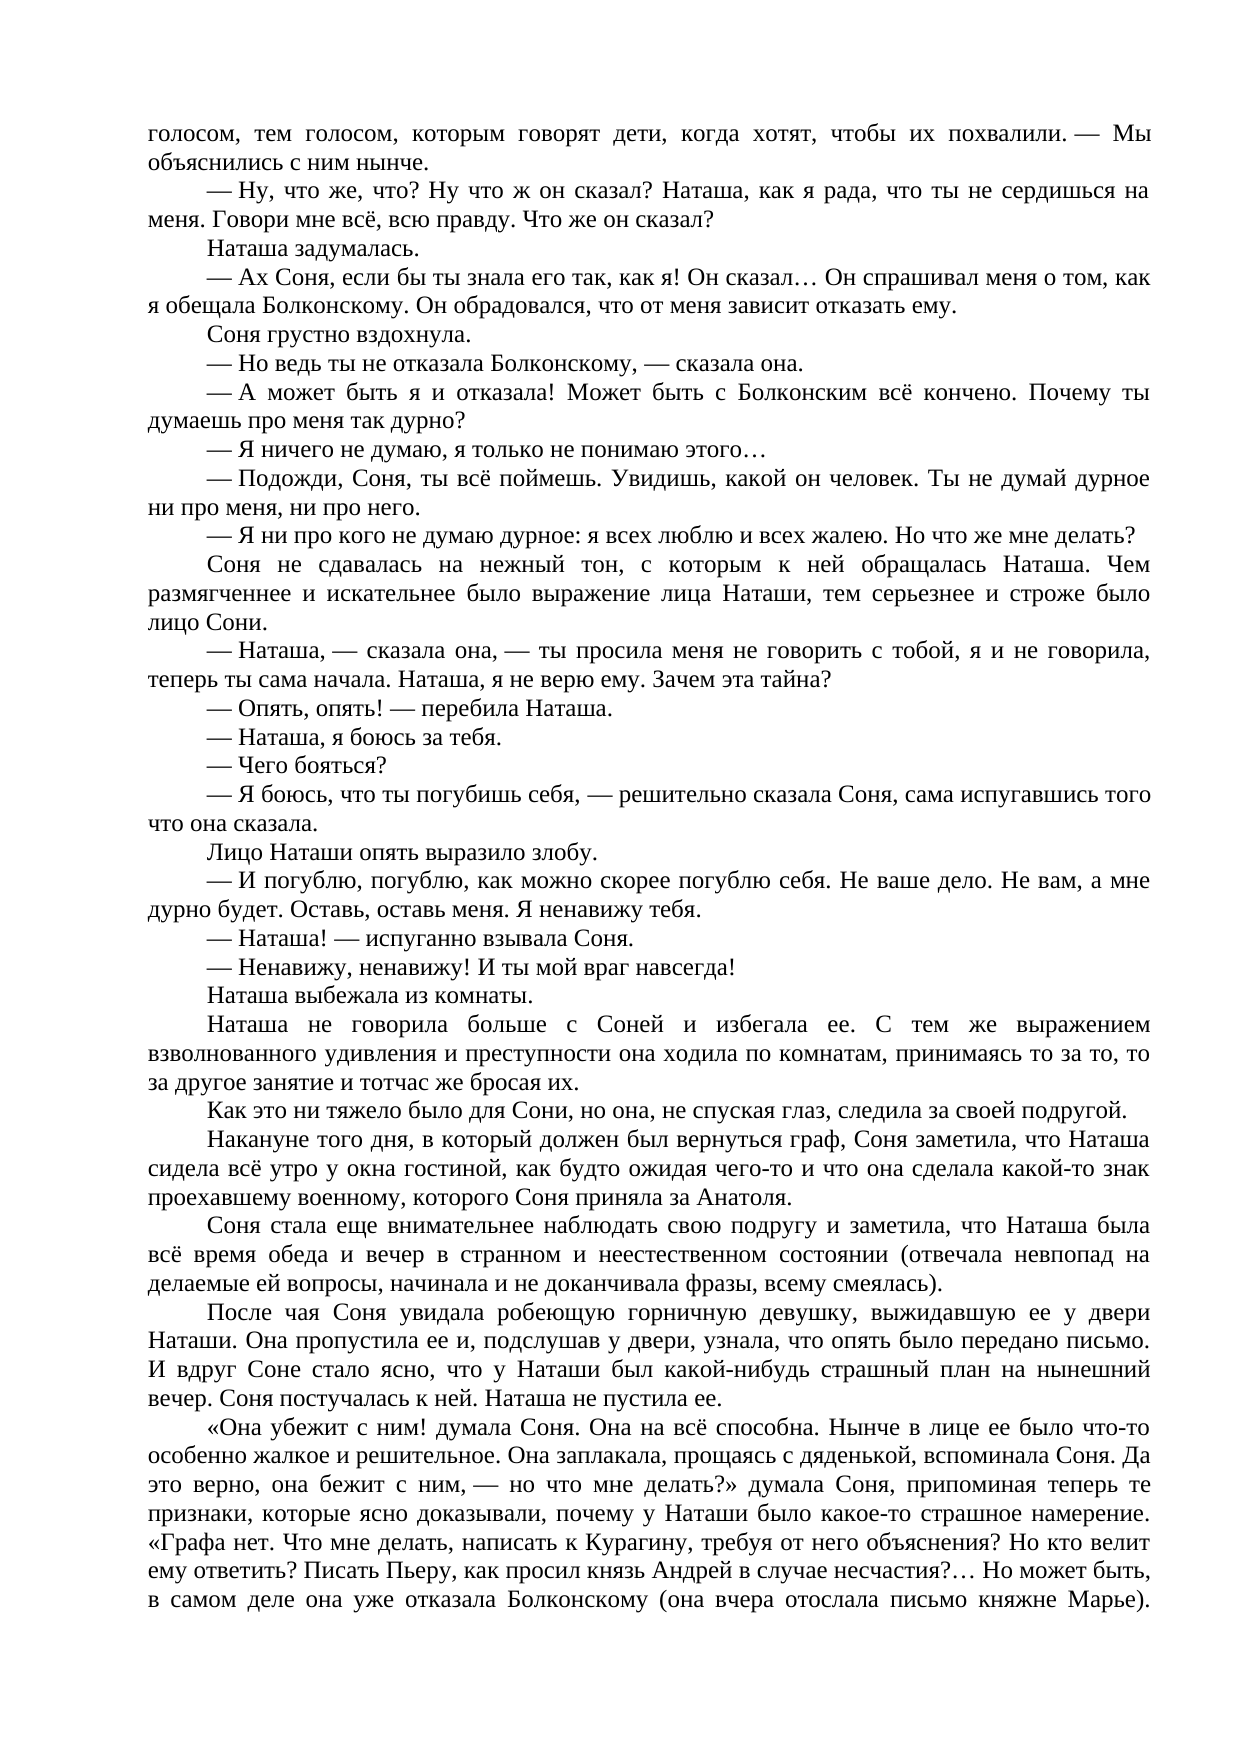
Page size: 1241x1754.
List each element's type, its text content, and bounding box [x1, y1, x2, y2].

text голосом, тем голосом, которым говорят дети, когда хотят, чтобы их похвалили. — Мы объяснились с ним нынче. [148, 118, 1152, 176]
text Наташа выбежала из комнаты. [148, 981, 1152, 1009]
text — И погублю, погублю, как можно скорее погублю себя. Не ваше дело. Не вам, а мне дурно будет. Оставь, оставь меня. Я ненавижу тебя. [148, 866, 1152, 923]
text Как это ни тяжело было для Сони, но она, не спуская глаз, следила за своей подругой. [148, 1096, 1152, 1124]
text — Ненавижу, ненавижу! И ты мой враг навсегда! [148, 952, 1152, 981]
text — Наташа, я боюсь за тебя. [148, 722, 1152, 751]
text «Она убежит с ним! думала Соня. Она на всё способна. Нынче в лице ее было что-то особенно жалкое и решительное. Она заплакала, прощаясь с дяденькой, вспоминала Соня. Да это верно, она бежит с ним, — но что мне делать?» думала Соня, припоминая теперь те признаки, которые ясно доказывали, почему у Наташи было какое-то страшное намерение. «Графа нет. Что мне делать, написать к Курагину, требуя от него объяснения? Но кто велит ему ответить? Писать Пьеру, как просил князь Андрей в случае несчастия?… Но может быть, в самом деле она уже отказала Болконскому (она вчера отослала письмо княжне Марье). [148, 1412, 1152, 1613]
text Лицо Наташи опять выразило злобу. [148, 837, 1152, 866]
text — Чего бояться? [148, 751, 1152, 779]
text Наташа задумалась. [148, 233, 1152, 262]
text — Наташа, — сказала она, — ты просила меня не говорить с тобой, я и не говорила, теперь ты сама начала. Наташа, я не верю ему. Зачем эта тайна? [148, 636, 1152, 693]
text — Я боюсь, что ты погубишь себя, — решительно сказала Соня, сама испугавшись того что она сказала. [148, 779, 1152, 837]
text Соня не сдавалась на нежный тон, с которым к ней обращалась Наташа. Чем размягченнее и искательнее было выражение лица Наташи, тем серьезнее и строже было лицо Сони. [148, 549, 1152, 636]
text — Я ни про кого не думаю дурное: я всех люблю и всех жалею. Но что же мне делать? [148, 521, 1152, 549]
text Наташа не говорила больше с Соней и избегала ее. С тем же выражением взволнованного удивления и преступности она ходила по комнатам, принимаясь то за то, то за другое занятие и тотчас же бросая их. [148, 1009, 1152, 1096]
text Соня грустно вздохнула. [148, 319, 1152, 348]
text — Ну, что же, что? Ну что ж он сказал? Наташа, как я рада, что ты не сердишься на меня. Говори мне всё, всю правду. Что же он сказал? [148, 176, 1152, 233]
text Накануне того дня, в который должен был вернуться граф, Соня заметила, что Наташа сидела всё утро у окна гостиной, как будто ожидая чего-то и что она сделала какой-то знак проехавшему военному, которого Соня приняла за Анатоля. [148, 1124, 1152, 1211]
text Соня стала еще внимательнее наблюдать свою подругу и заметила, что Наташа была всё время обеда и вечер в странном и неестественном состоянии (отвечала невпопад на делаемые ей вопросы, начинала и не доканчивала фразы, всему смеялась). [148, 1211, 1152, 1297]
text — Ах Соня, если бы ты знала его так, как я! Он сказал… Он спрашивал меня о том, как я обещала Болконскому. Он обрадовался, что от меня зависит отказать ему. [148, 262, 1152, 319]
text — Я ничего не думаю, я только не понимаю этого… [148, 434, 1152, 463]
text — Подожди, Соня, ты всё поймешь. Увидишь, какой он человек. Ты не думай дурное ни про меня, ни про него. [148, 463, 1152, 521]
text — А может быть я и отказала! Может быть с Болконским всё кончено. Почему ты думаешь про меня так дурно? [148, 377, 1152, 434]
text — Но ведь ты не отказала Болконскому, — сказала она. [148, 348, 1152, 377]
text После чая Соня увидала робеющую горничную девушку, выжидавшую ее у двери Наташи. Она пропустила ее и, подслушав у двери, узнала, что опять было передано письмо. И вдруг Соне стало ясно, что у Наташи был какой-нибудь страшный план на нынешний вечер. Соня постучалась к ней. Наташа не пустила ее. [148, 1297, 1152, 1412]
text — Наташа! — испуганно взывала Соня. [148, 923, 1152, 952]
text — Опять, опять! — перебила Наташа. [148, 693, 1152, 722]
